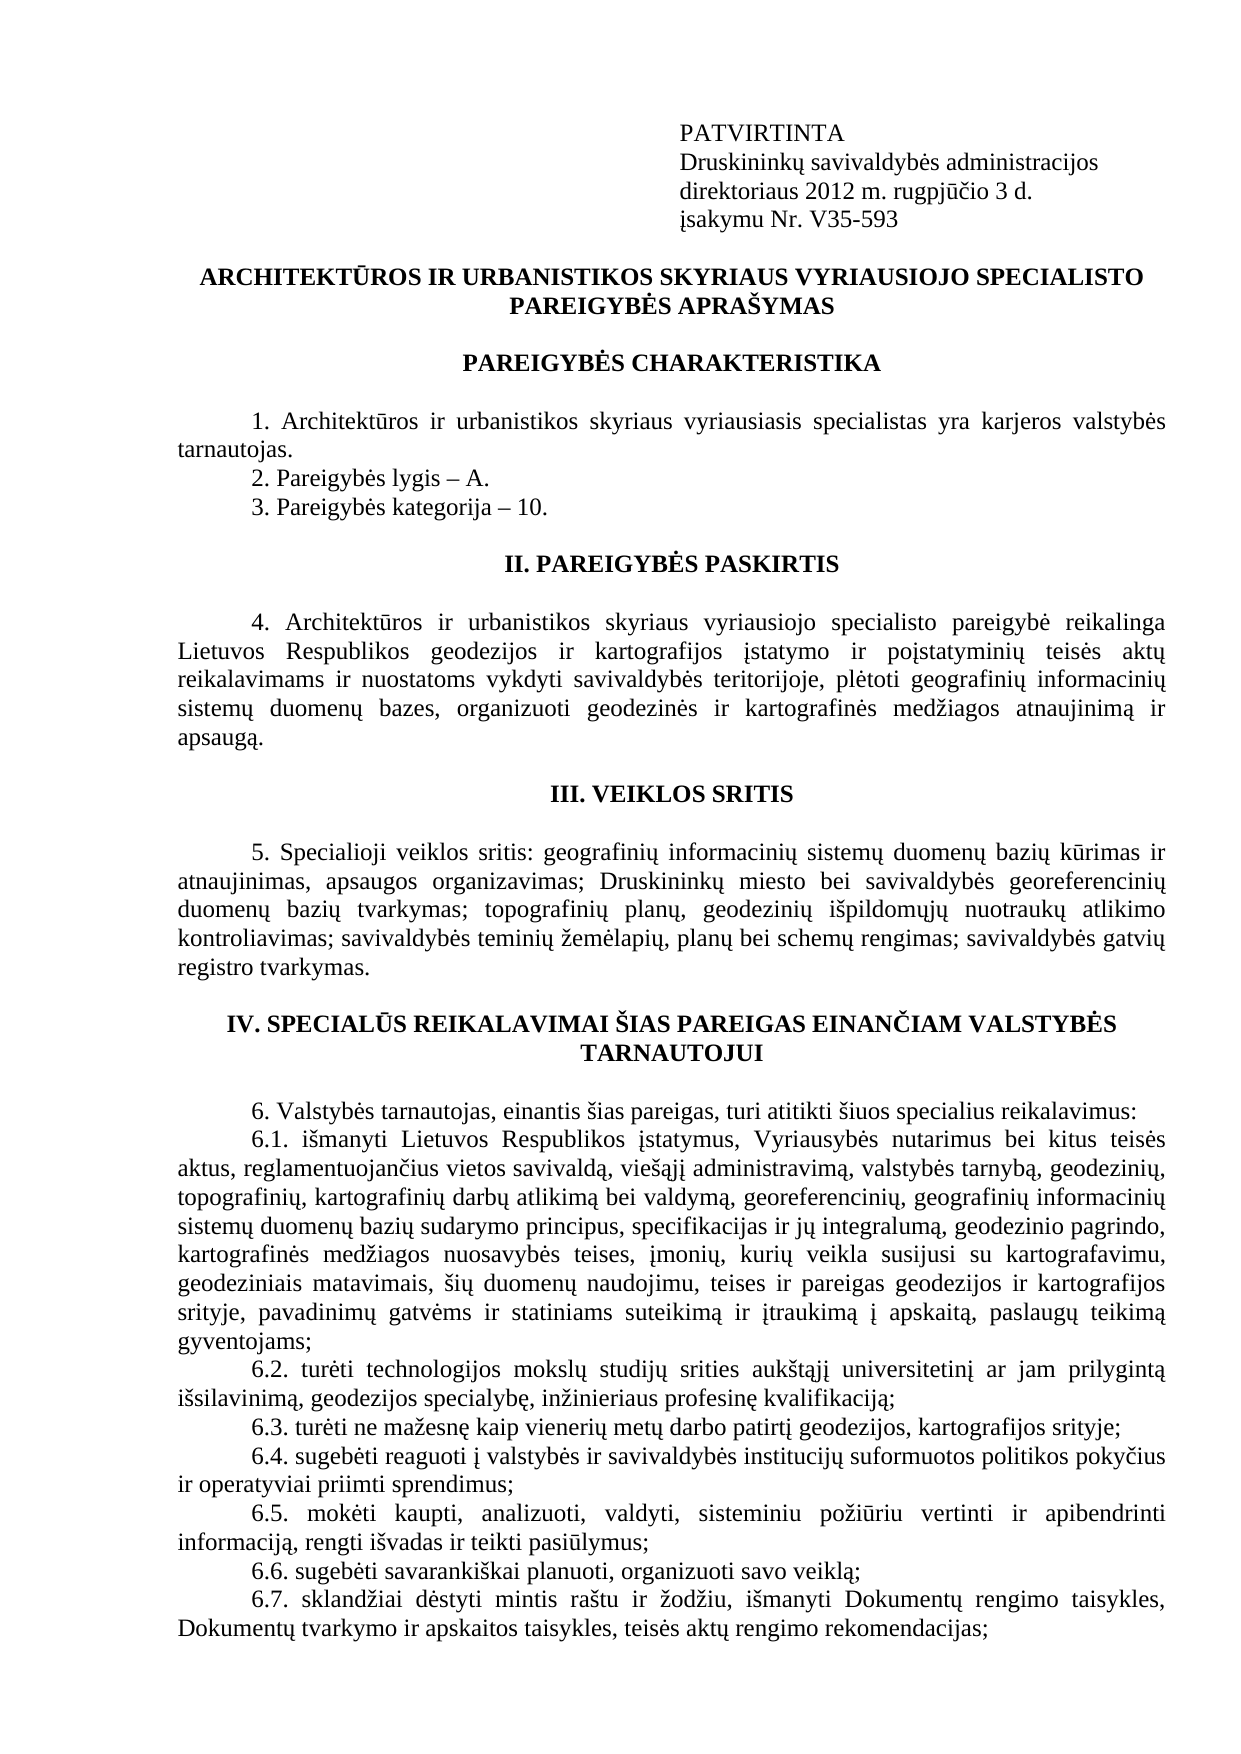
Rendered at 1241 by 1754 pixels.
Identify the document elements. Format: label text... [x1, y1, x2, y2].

text 6.6. sugebėti savarankiškai planuoti, organizuoti savo veiklą; [177, 1556, 1167, 1584]
text direktoriaus 2012 m. rugpjūčio 3 d. [679, 176, 1167, 204]
text II. PAREIGYBĖS PASKIRTIS [177, 549, 1167, 578]
text PATVIRTINTA [679, 118, 1167, 147]
text 6.4. sugebėti reaguoti į valstybės ir savivaldybės institucijų suformuotos politikos pokyčius ir operatyviai priimti sprendimus; [177, 1441, 1167, 1498]
text 6.2. turėti technologijos mokslų studijų srities aukštąjį universitetinį ar jam prilygintą išsilavinimą, geodezijos specialybę, inžinieriaus profesinę kvalifikaciją; [177, 1354, 1167, 1412]
text įsakymu Nr. V35-593 [679, 204, 1167, 233]
text 6.3. turėti ne mažesnę kaip vienerių metų darbo patirtį geodezijos, kartografijos srityje; [177, 1412, 1167, 1441]
text 1. Architektūros ir urbanistikos skyriaus vyriausiasis specialistas yra karjeros valstybės tarnautojas. [177, 406, 1167, 463]
text 6. Valstybės tarnautojas, einantis šias pareigas, turi atitikti šiuos specialius reikalavimus: [177, 1096, 1167, 1124]
text 6.7. sklandžiai dėstyti mintis raštu ir žodžiu, išmanyti Dokumentų rengimo taisykles, Dokumentų tvarkymo ir apskaitos taisykles, teisės aktų rengimo rekomendacijas; [177, 1584, 1167, 1642]
text ARCHITEKTŪROS IR URBANISTIKOS SKYRIAUS VYRIAUSIOJO SPECIALISTO PAREIGYBĖS APRAŠYMAS [177, 262, 1167, 319]
text 6.5. mokėti kaupti, analizuoti, valdyti, sisteminiu požiūriu vertinti ir apibendrinti informaciją, rengti išvadas ir teikti pasiūlymus; [177, 1498, 1167, 1556]
text 3. Pareigybės kategorija – 10. [177, 492, 1167, 521]
text 6.1. išmanyti Lietuvos Respublikos įstatymus, Vyriausybės nutarimus bei kitus teisės aktus, reglamentuojančius vietos savivaldą, viešąjį administravimą, valstybės tarnybą, geodezinių, topografinių, kartografinių darbų atlikimą bei valdymą, georeferencinių, geografinių informacinių sistemų duomenų bazių sudarymo principus, specifikacijas ir jų integralumą, geodezinio pagrindo, kartografinės medžiagos nuosavybės teises, įmonių, kurių veikla susijusi su kartografavimu, geodeziniais matavimais, šių duomenų naudojimu, teises ir pareigas geodezijos ir kartografijos srityje, pavadinimų gatvėms ir statiniams suteikimą ir įtraukimą į apskaitą, paslaugų teikimą gyventojams; [177, 1124, 1167, 1354]
text 5. Specialioji veiklos sritis: geografinių informacinių sistemų duomenų bazių kūrimas ir atnaujinimas, apsaugos organizavimas; Druskininkų miesto bei savivaldybės georeferencinių duomenų bazių tvarkymas; topografinių planų, geodezinių išpildomųjų nuotraukų atlikimo kontroliavimas; savivaldybės teminių žemėlapių, planų bei schemų rengimas; savivaldybės gatvių registro tvarkymas. [177, 837, 1167, 981]
text 2. Pareigybės lygis – A. [177, 463, 1167, 492]
text PAREIGYBĖS CHARAKTERISTIKA [177, 348, 1167, 377]
text Druskininkų savivaldybės administracijos [679, 147, 1167, 176]
text 4. Architektūros ir urbanistikos skyriaus vyriausiojo specialisto pareigybė reikalinga Lietuvos Respublikos geodezijos ir kartografijos įstatymo ir poįstatyminių teisės aktų reikalavimams ir nuostatoms vykdyti savivaldybės teritorijoje, plėtoti geografinių informacinių sistemų duomenų bazes, organizuoti geodezinės ir kartografinės medžiagos atnaujinimą ir apsaugą. [177, 607, 1167, 751]
text IV. SPECIALŪS REIKALAVIMAI ŠIAS PAREIGAS EINANČIAM VALSTYBĖS TARNAUTOJUI [177, 1009, 1167, 1067]
text III. VEIKLOS SRITIS [177, 779, 1167, 808]
